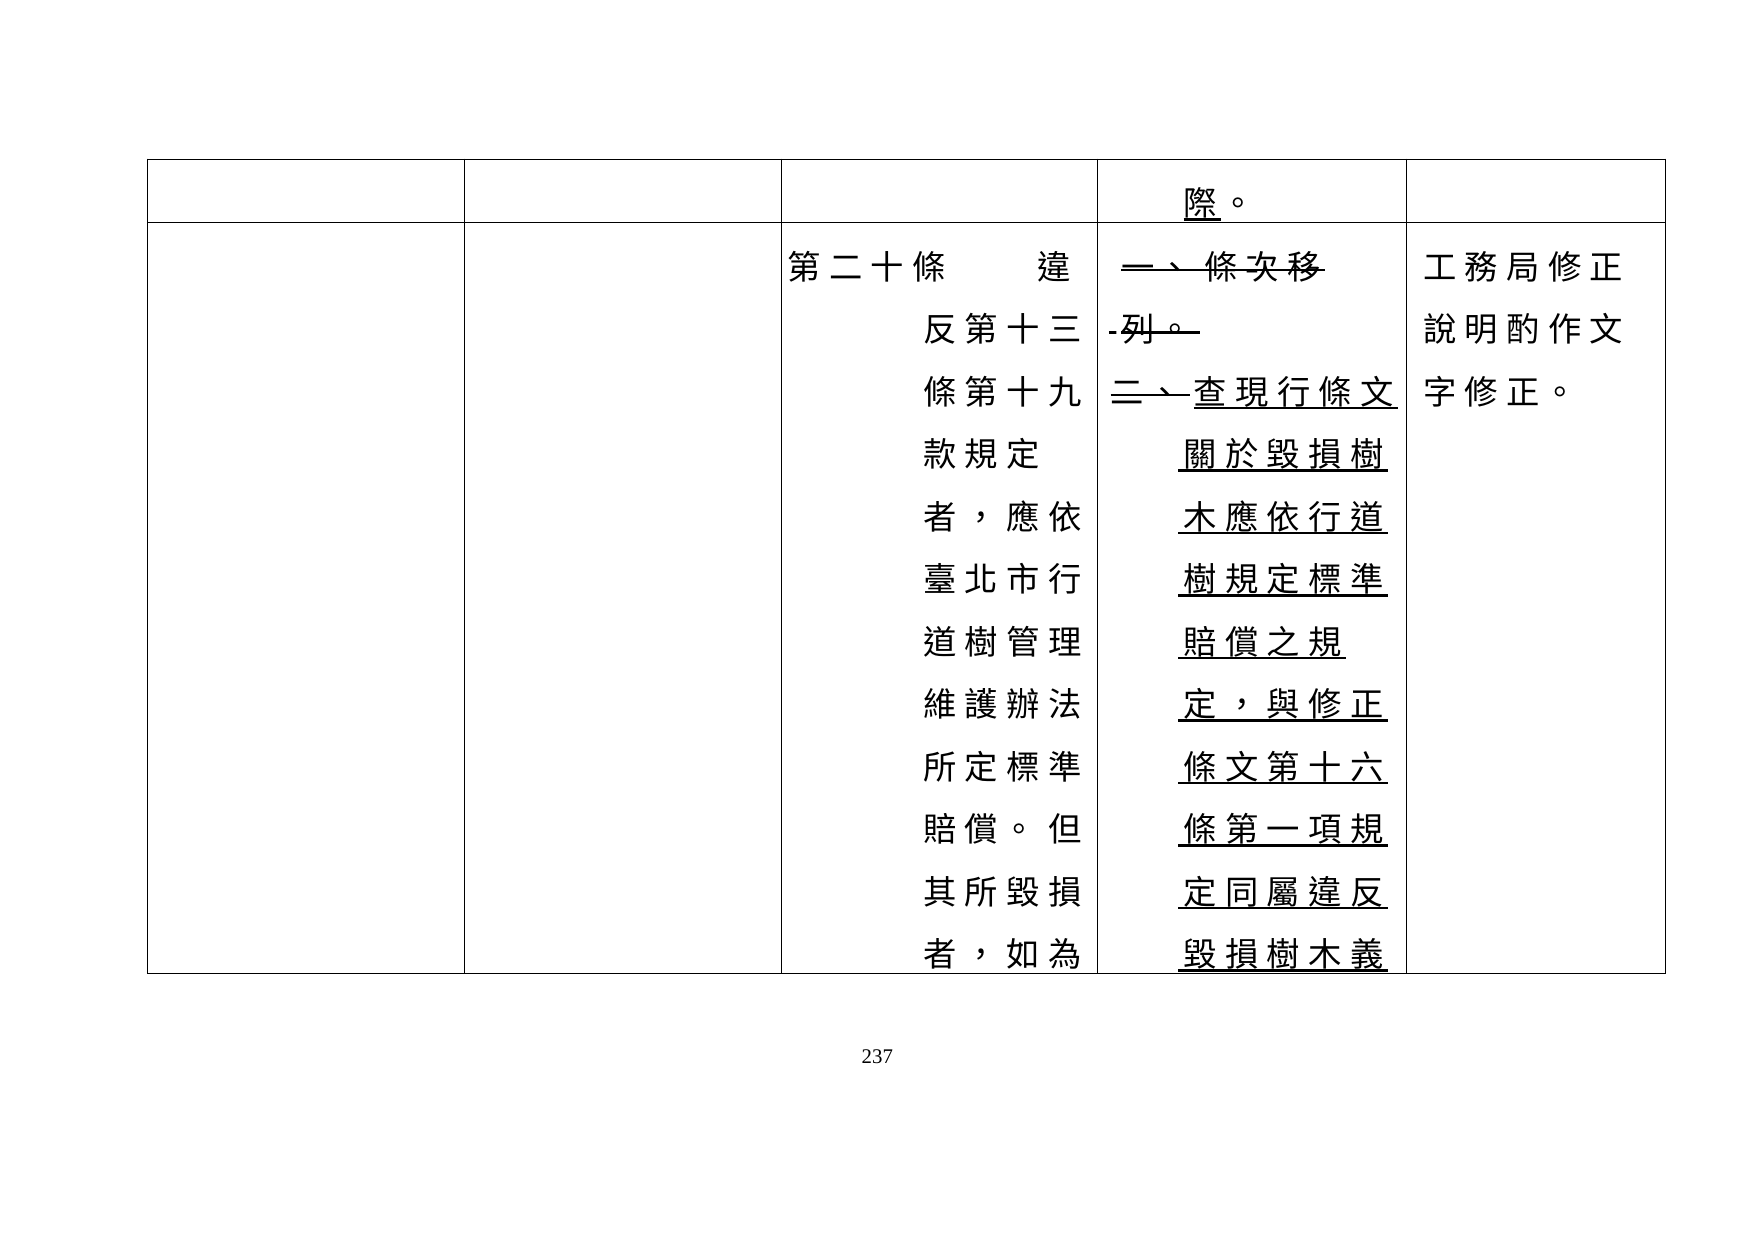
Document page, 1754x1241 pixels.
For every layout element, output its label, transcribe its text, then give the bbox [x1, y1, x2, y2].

table_cell 際。 [1098, 160, 1406, 222]
table_cell [148, 223, 464, 973]
table_cell [148, 160, 464, 222]
table_cell 第二十條 違反第十三條第十九款規定者，應依臺北市行道樹管理維護辦法所定標準賠償。但其所毀損者，如為 [782, 223, 1097, 973]
table_cell [1407, 160, 1665, 222]
table_cell 一、條次移列。 二、查現行條文關於毀損樹木應依行道樹規定標準賠償之規定，與修正條文第十六條第一項規定同屬違反毀損樹木義 [1098, 223, 1406, 973]
table_cell [465, 223, 781, 973]
table_cell 工務局修正說明酌作文字修正。 [1407, 223, 1665, 973]
table_cell [465, 160, 781, 222]
table_cell [782, 160, 1097, 222]
